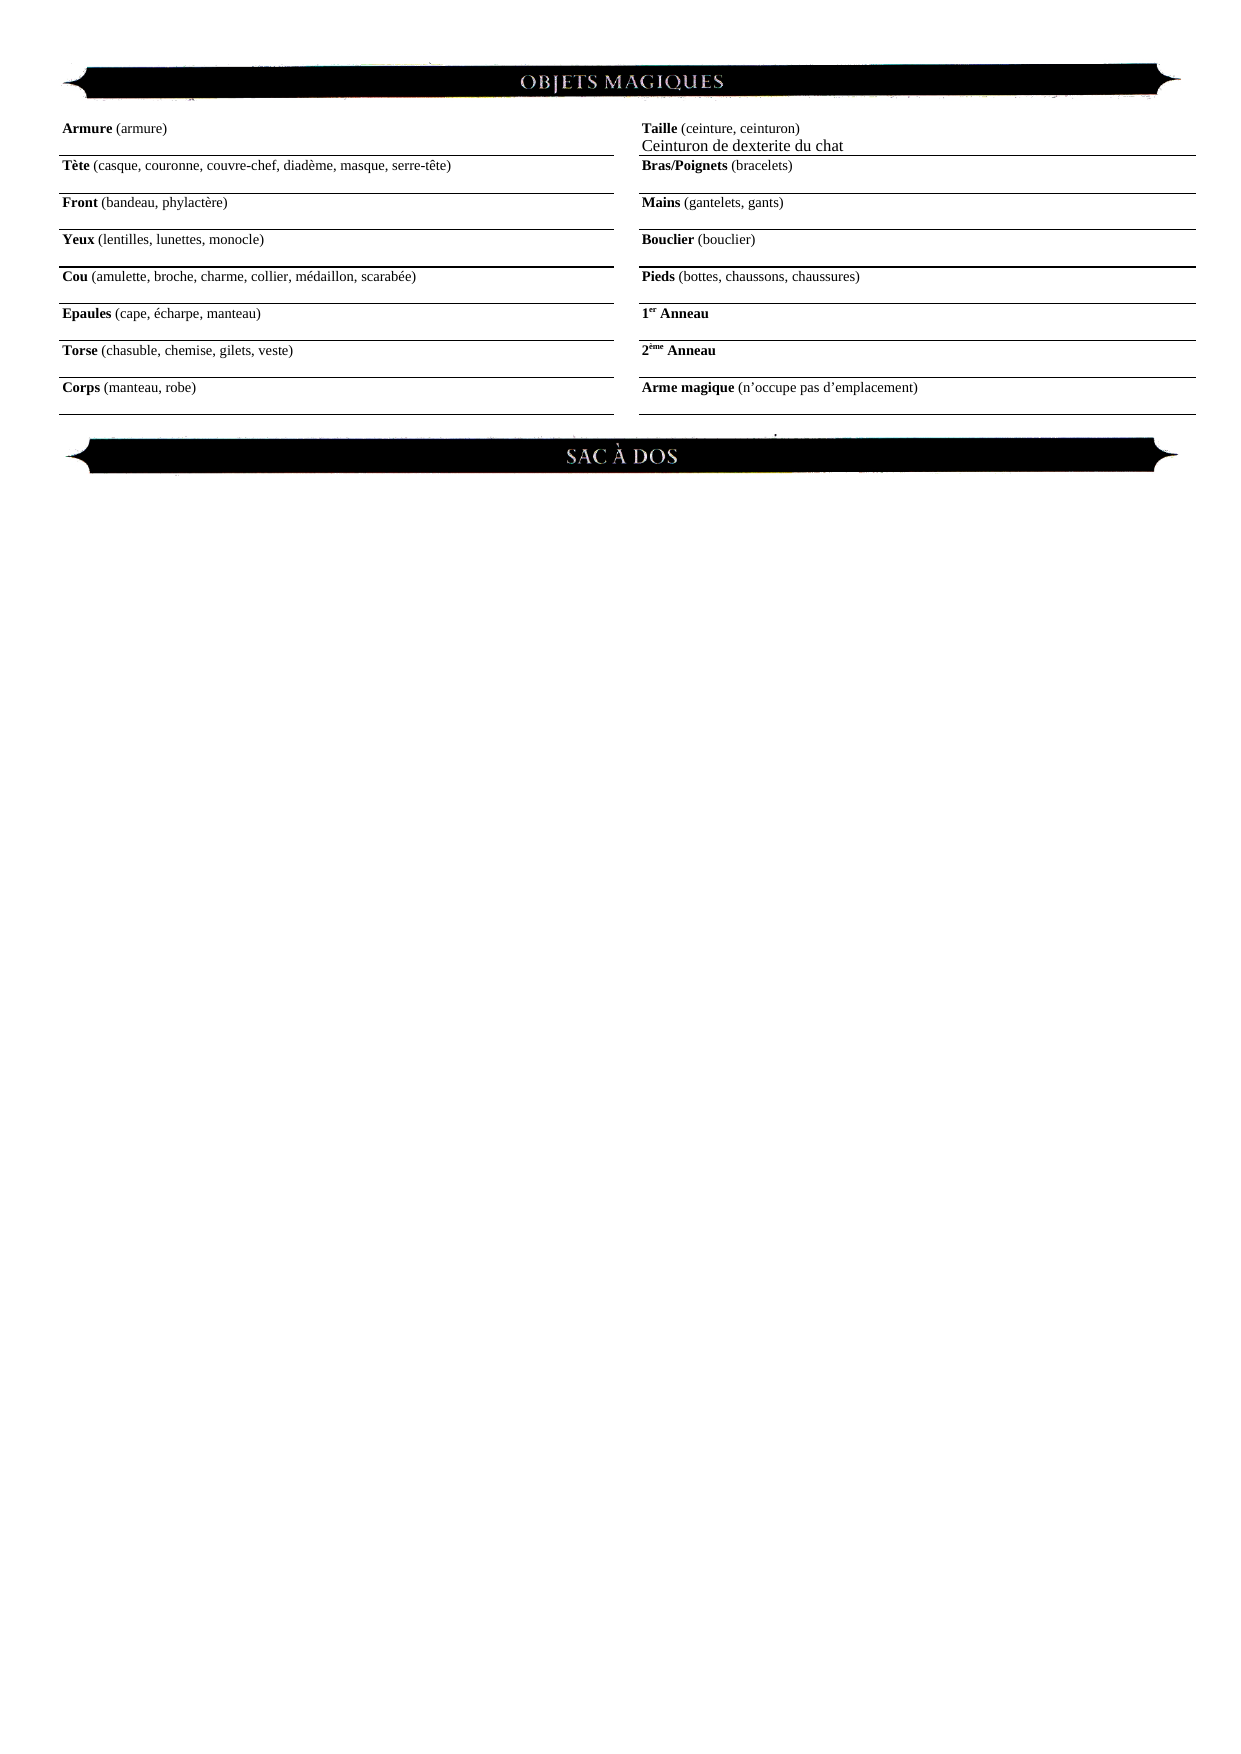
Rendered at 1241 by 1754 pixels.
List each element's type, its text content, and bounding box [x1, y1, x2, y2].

table_header Armure (armure) [59, 120, 614, 136]
table_header [614, 120, 639, 136]
picture [59, 59, 1182, 101]
table_cell [614, 321, 639, 340]
table_cell [59, 358, 614, 377]
table_cell [639, 284, 1196, 303]
table_cell [614, 395, 639, 414]
table_cell [59, 395, 614, 414]
table_cell [614, 358, 639, 377]
table_cell [614, 193, 639, 210]
table_cell Torse (chasuble, chemise, gilets, veste) [59, 341, 614, 358]
table_cell [614, 247, 639, 266]
table_cell Tète (casque, couronne, couvre-chef, diadème, masque, serre-tête) [59, 156, 614, 173]
table_cell Yeux (lentilles, lunettes, monocle) [59, 230, 614, 247]
table_cell [639, 173, 1196, 192]
table_cell [614, 210, 639, 229]
table_cell Arme magique (n’occupe pas d’emplacement) [639, 378, 1196, 395]
table_cell [639, 247, 1196, 266]
table_cell Corps (manteau, robe) [59, 378, 614, 395]
table_cell [59, 284, 614, 303]
table_cell [614, 173, 639, 192]
table_cell Mains (gantelets, gants) [639, 194, 1196, 210]
table_cell Cou (amulette, broche, charme, collier, médaillon, scarabée) [59, 268, 614, 284]
table_cell [614, 377, 639, 395]
table_cell [614, 155, 639, 173]
table_cell [614, 266, 639, 284]
table_cell [59, 136, 614, 155]
table_cell Ceinturon de dexterite du chat [639, 136, 1196, 155]
table_cell [639, 210, 1196, 229]
table_cell [639, 358, 1196, 377]
table_header Taille (ceinture, ceinturon) [639, 120, 1196, 136]
table_cell [614, 340, 639, 358]
table_cell 2ème Anneau [639, 341, 1196, 358]
table_cell [614, 303, 639, 321]
table_cell Pieds (bottes, chaussons, chaussures) [639, 268, 1196, 284]
table_cell Bouclier (bouclier) [639, 230, 1196, 247]
table_cell [639, 395, 1196, 414]
table_cell [639, 321, 1196, 340]
table_cell [59, 173, 614, 192]
table_cell [59, 247, 614, 266]
table_cell Epaules (cape, écharpe, manteau) [59, 304, 614, 321]
table_cell [614, 229, 639, 247]
table_cell [614, 136, 639, 155]
table_cell Front (bandeau, phylactère) [59, 194, 614, 210]
table_cell [614, 284, 639, 303]
table_cell [59, 321, 614, 340]
table_cell 1er Anneau [639, 304, 1196, 321]
table_cell [59, 210, 614, 229]
table_cell Bras/Poignets (bracelets) [639, 156, 1196, 173]
picture [59, 434, 1182, 476]
